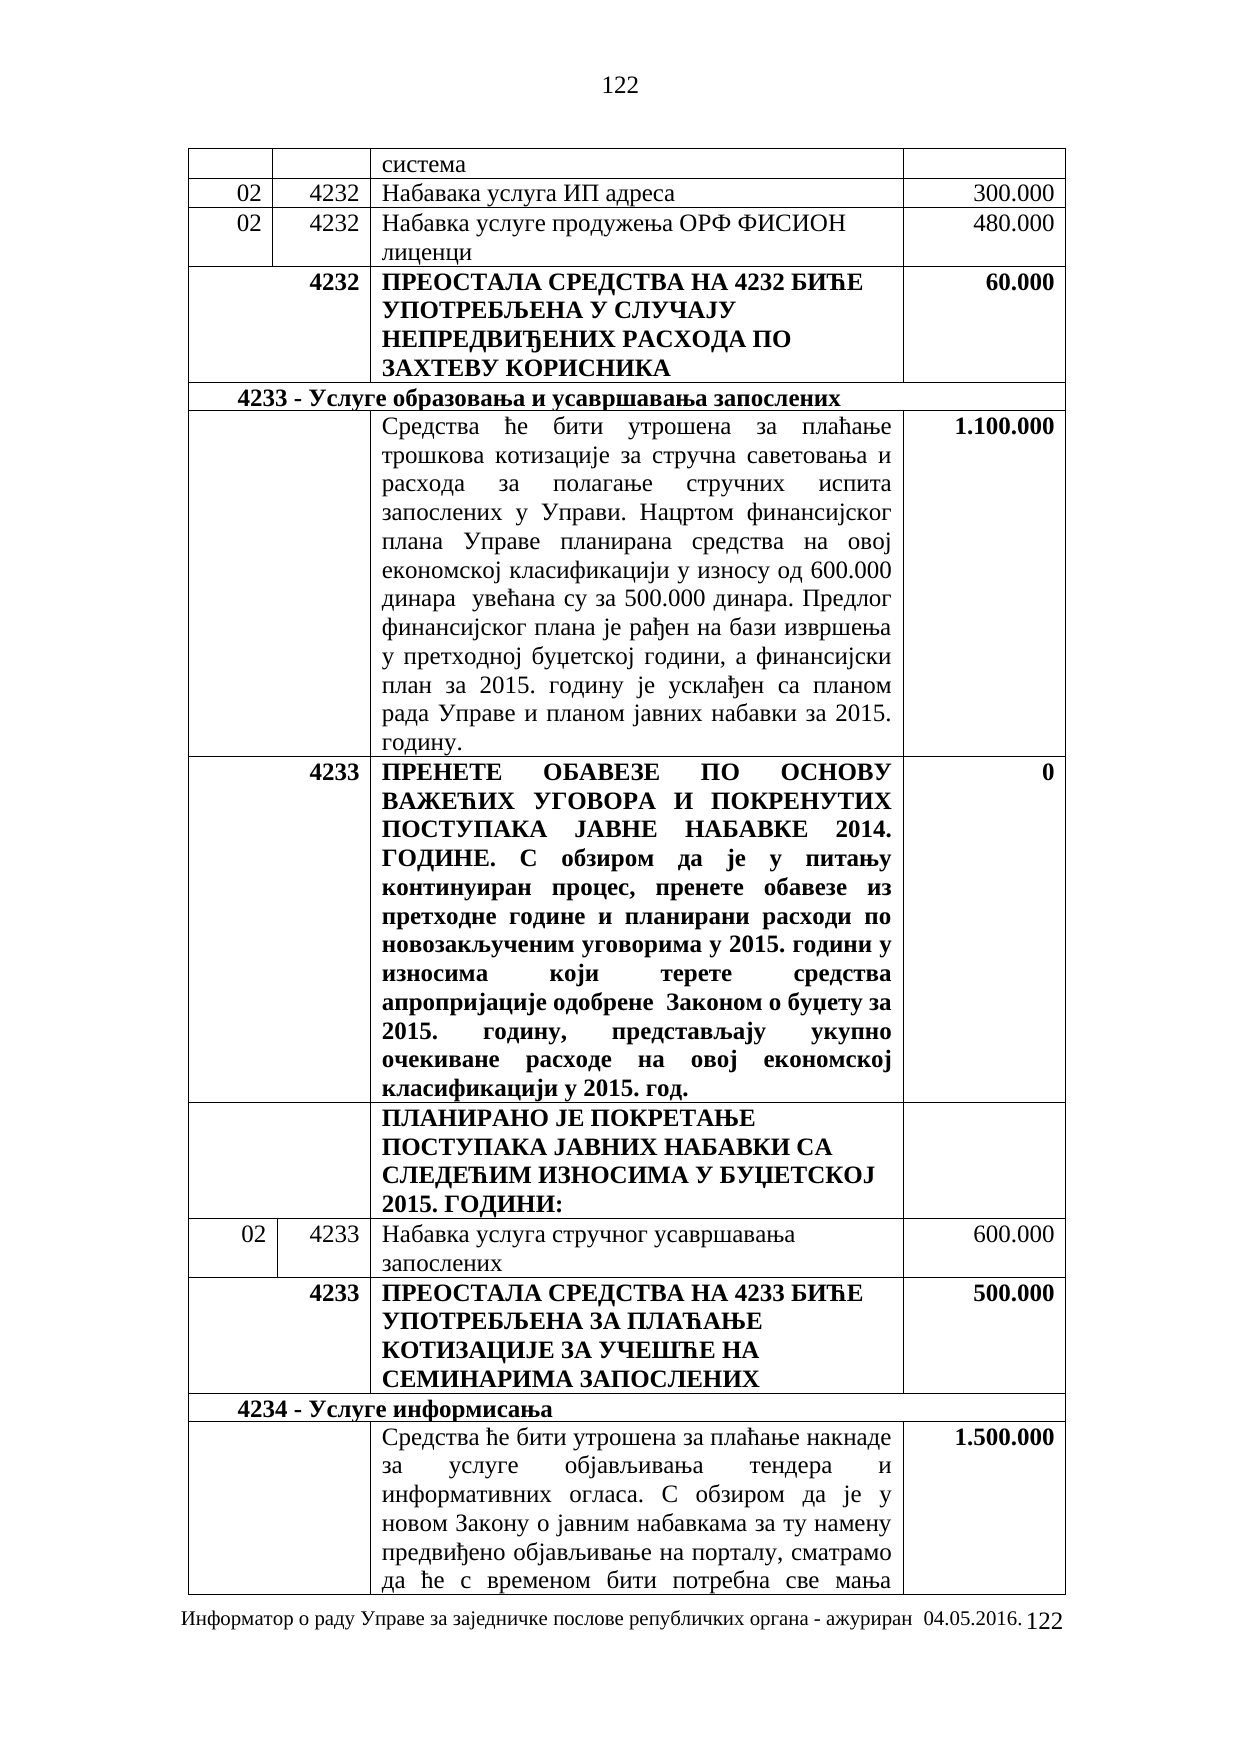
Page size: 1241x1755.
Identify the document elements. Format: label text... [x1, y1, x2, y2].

table_cell ПРЕНЕТЕ ОБАВЕЗЕ ПО ОСНОВУ ВАЖЕЋИХ УГОВОРА И ПОКРЕНУТИХ ПОСТУПАКА ЈАВНЕ НАБАВКЕ 2014. ГОДИНЕ. С обзиром да је у питању континуиран процес, пренете обавезе из претходне године и планирани расходи по новозакљученим уговорима у 2015. години у износима који терете средства апропријације одобрене Законом о буџету за 2015. годину, представљају укупно очекиване расходе на овој економској класификацији у 2015. год. [371, 757, 903, 1102]
table_cell [189, 411, 370, 756]
table_cell 02 [189, 179, 272, 207]
table_cell 02 [189, 208, 272, 266]
table_cell 4233 [189, 1278, 370, 1393]
table_cell ПЛАНИРАНО ЈЕ ПОКРЕТАЊЕ ПОСТУПАКА ЈАВНИХ НАБАВКИ СА СЛЕДЕЋИМ ИЗНОСИМА У БУЏЕТСКОЈ 2015. ГОДИНИ: [371, 1103, 903, 1218]
table_cell 500.000 [904, 1278, 1065, 1393]
table_cell 0 [904, 757, 1065, 1102]
table_cell 4233 - Услуге образовања и усавршавања запослених [189, 383, 1065, 410]
table_cell 480.000 [904, 208, 1065, 266]
table_cell 4232 [273, 179, 370, 207]
table_cell 4234 - Услуге информисања [189, 1394, 1065, 1421]
table_cell ПРЕОСТАЛА СРЕДСТВА НА 4232 БИЋЕ УПОТРЕБЉЕНА У СЛУЧАЈУ НЕПРЕДВИЂЕНИХ РАСХОДА ПО ЗАХТЕВУ КОРИСНИКА [371, 267, 903, 382]
table_cell Набавака услуга ИП адреса [371, 179, 903, 207]
table_cell 1.500.000 [904, 1422, 1065, 1594]
table_cell Набавка услуга стручног усавршавања запослених [371, 1219, 903, 1277]
table_cell [189, 1422, 370, 1594]
table_cell 02 [189, 1219, 277, 1277]
table_cell ПРЕОСТАЛА СРЕДСТВА НА 4233 БИЋЕ УПОТРЕБЉЕНА ЗА ПЛАЋАЊЕ КОТИЗАЦИЈЕ ЗА УЧЕШЋЕ НА СЕМИНАРИМА ЗАПОСЛЕНИХ [371, 1278, 903, 1393]
table_cell [904, 1103, 1065, 1218]
table_cell 60.000 [904, 267, 1065, 382]
table_cell 4232 [189, 267, 370, 382]
table_cell [273, 149, 370, 177]
table_cell [189, 1103, 370, 1218]
table_cell 4233 [189, 757, 370, 1102]
table_cell Средства ће бити утрошена за плаћање трошкова котизације за стручна саветовања и расхода за полагање стручних испита запослених у Управи. Нацртом финансијског плана Управе планирана средства на овој економској класификацији у износу од 600.000 динара увећана су за 500.000 динара. Предлог финансијског плана је рађен на бази извршења у претходној буџетској години, а финансијски план за 2015. годину је усклађен са планом рада Управе и планом јавних набавки за 2015. годину. [371, 411, 903, 756]
table_cell [189, 149, 272, 177]
table_cell 1.100.000 [904, 411, 1065, 756]
table_cell [904, 149, 1065, 177]
table_cell Набавка услуге продужења ОРФ ФИСИОН лиценци [371, 208, 903, 266]
table_cell 4233 [278, 1219, 370, 1277]
table_cell система [371, 149, 903, 177]
table_cell 300.000 [904, 179, 1065, 207]
table_cell 4232 [273, 208, 370, 266]
table_cell 600.000 [904, 1219, 1065, 1277]
table_cell Средства ће бити утрошена за плаћање накнаде за услуге објављивања тендера и информативних огласа. С обзиром да је у новом Закону о јавним набавкама за ту намену предвиђено објављивање на порталу, сматрамо да ће с временом бити потребна све мања [371, 1422, 903, 1594]
